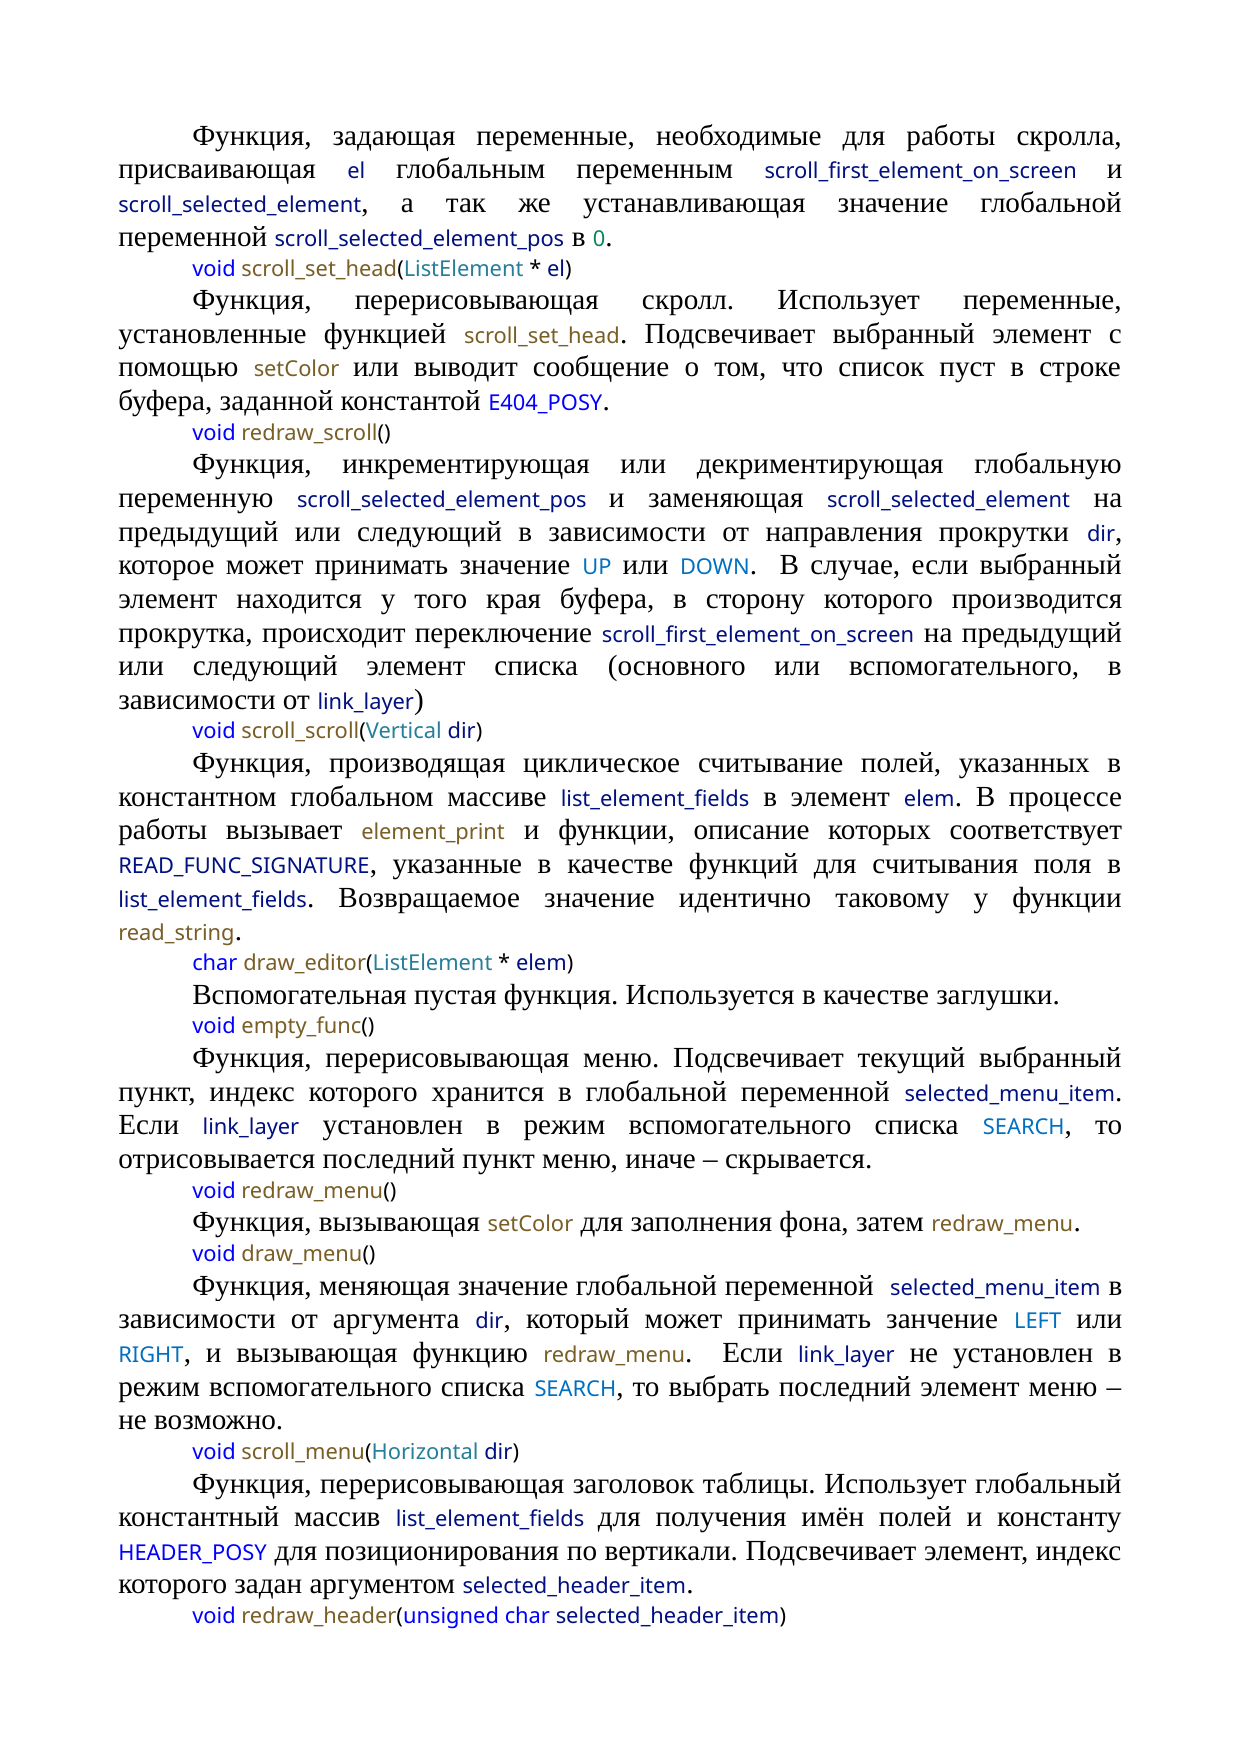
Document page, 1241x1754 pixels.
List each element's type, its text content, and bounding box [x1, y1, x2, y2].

text void scroll_scroll(Vertical dir) [118, 716, 1122, 745]
text Функция, меняющая значение глобальной переменной selected_menu_item в зависимости от аргумента dir, который может принимать занчение LEFT или RIGHT, и вызывающая функцию redraw_menu. Если link_layer не установлен в режим вспомогательного списка SEARCH, то выбрать последний элемент меню – не возможно. [118, 1268, 1122, 1436]
text Функция, перерисовывающая заголовок таблицы. Использует глобальный константный массив list_element_fields для получения имён полей и константу HEADER_POSY для позиционирования по вертикали. Подсвечивает элемент, индекс которого задан аргументом selected_header_item. [118, 1466, 1122, 1600]
text void scroll_menu(Horizontal dir) [118, 1436, 1122, 1466]
text void redraw_scroll() [118, 417, 1122, 447]
text char draw_editor(ListElement * elem) [118, 947, 1122, 977]
text Функция, вызывающая setColor для заполнения фона, затем redraw_menu. [118, 1204, 1122, 1238]
text void redraw_header(unsigned char selected_header_item) [118, 1600, 1122, 1630]
text Функция, перерисовывающая скролл. Использует переменные, установленные функцией scroll_set_head. Подсвечивает выбранный элемент с помощью setColor или выводит сообщение о том, что список пуст в строке буфера, заданной константой E404_POSY. [118, 282, 1122, 417]
text void empty_func() [118, 1010, 1122, 1040]
text void draw_menu() [118, 1238, 1122, 1268]
text Функция, задающая переменные, необходимые для работы скролла, присваивающая el глобальным переменным scroll_first_element_on_screen и scroll_selected_element, а так же устанавливающая значение глобальной переменной scroll_selected_element_pos в 0. [118, 118, 1122, 253]
text Функция, перерисовывающая меню. Подсвечивает текущий выбранный пункт, индекс которого хранится в глобальной переменной selected_menu_item. Если link_layer установлен в режим вспомогательного списка SEARCH, то отрисовывается последний пункт меню, иначе – скрывается. [118, 1040, 1122, 1174]
text Функция, инкрементирующая или декриментирующая глобальную переменную scroll_selected_element_pos и заменяющая scroll_selected_element на предыдущий или следующий в зависимости от направления прокрутки dir, которое может принимать значение UP или DOWN. В случае, если выбранный элемент находится у того края буфера, в сторону которого производится прокрутка, происходит переключение scroll_first_element_on_screen на предыдущий или следующий элемент списка (основного или вспомогательного, в зависимости от link_layer) [118, 447, 1122, 716]
text void redraw_menu() [118, 1174, 1122, 1204]
text void scroll_set_head(ListElement * el) [118, 253, 1122, 282]
text Функция, производящая циклическое считывание полей, указанных в константном глобальном массиве list_element_fields в элемент elem. В процессе работы вызывает element_print и функции, описание которых соответствует READ_FUNC_SIGNATURE, указанные в качестве функций для считывания поля в list_element_fields. Возвращаемое значение идентично таковому у функции read_string. [118, 745, 1122, 947]
text Вспомогательная пустая функция. Используется в качестве заглушки. [118, 977, 1122, 1010]
